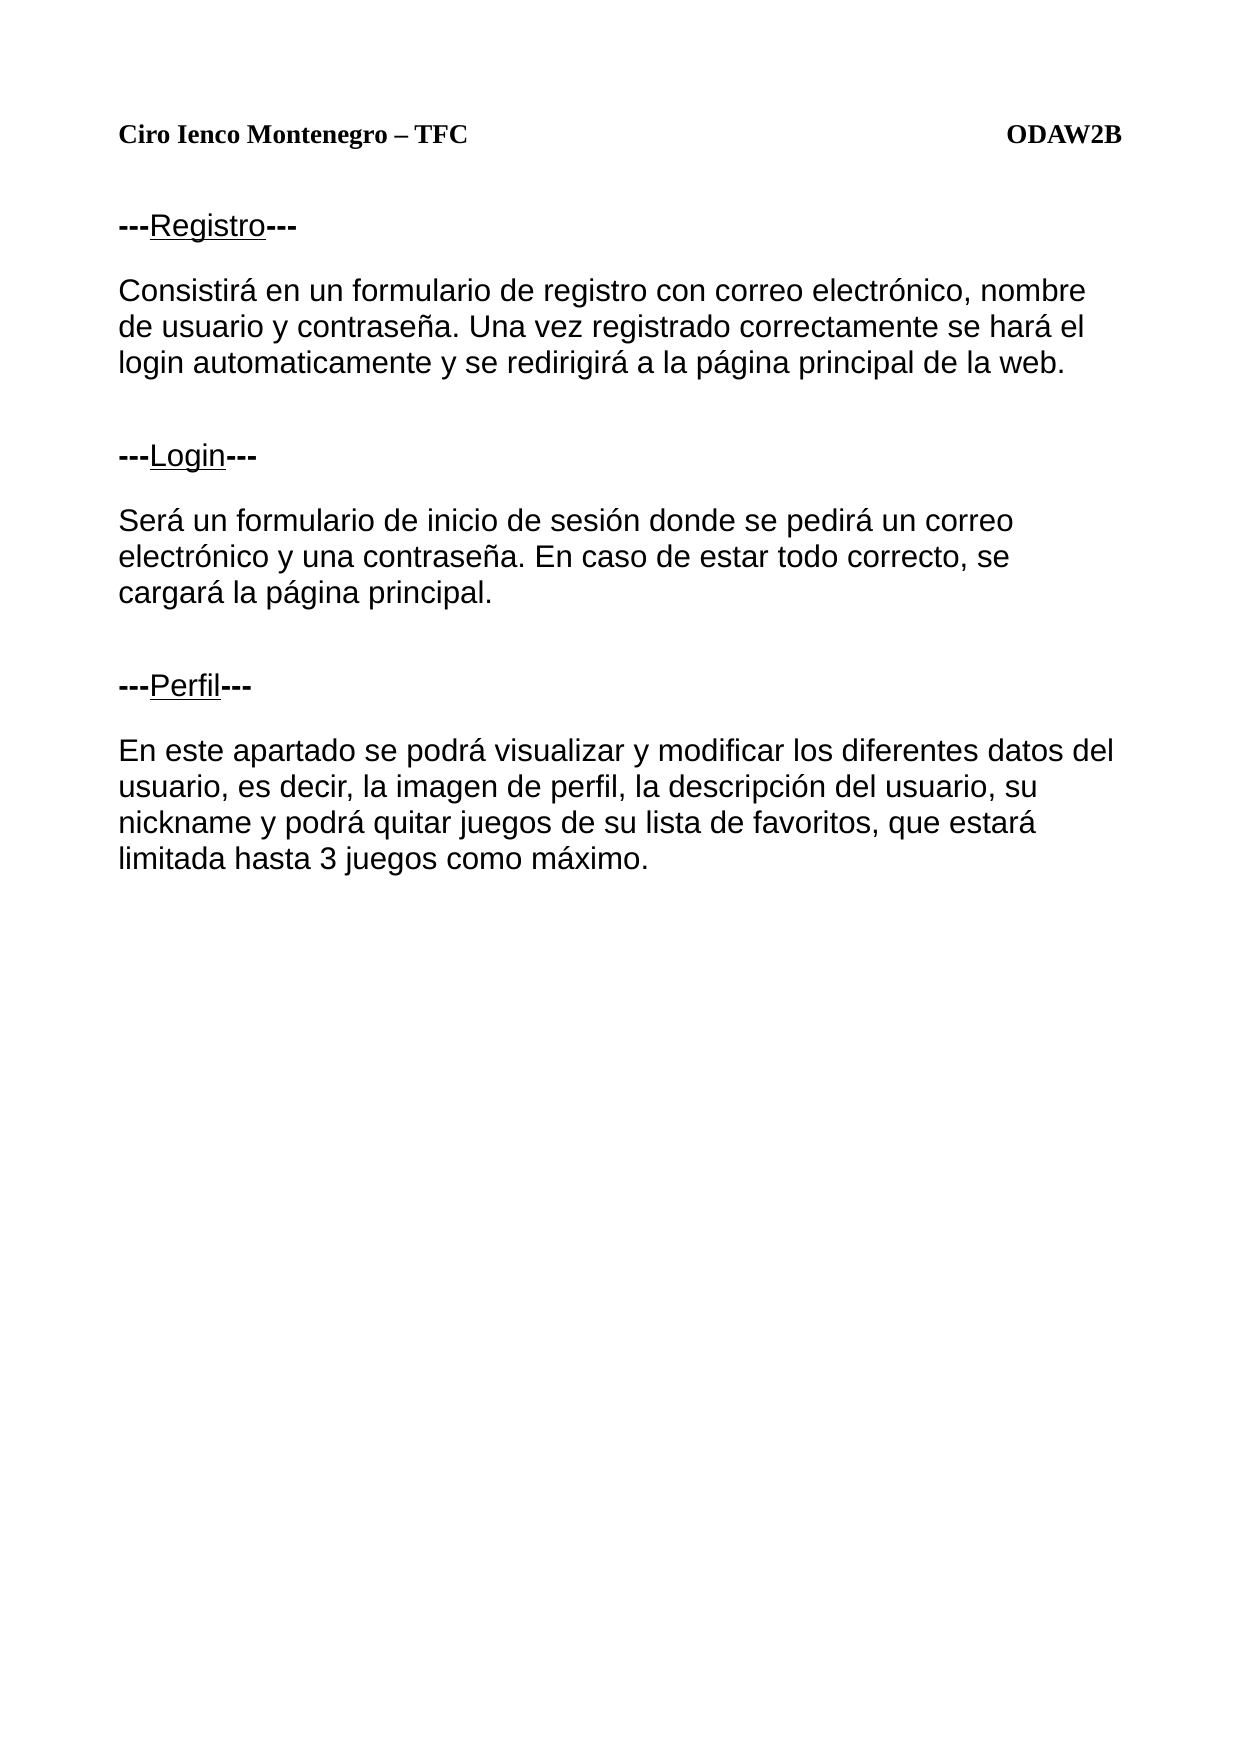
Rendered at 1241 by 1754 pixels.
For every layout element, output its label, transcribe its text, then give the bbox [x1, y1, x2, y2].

text En este apartado se podrá visualizar y modificar los diferentes datos del usuario, es decir, la imagen de perfil, la descripción del usuario, su nickname y podrá quitar juegos de su lista de favoritos, que estará limitada hasta 3 juegos como máximo. [118, 732, 1122, 876]
text ---Perfil--- [118, 667, 1122, 703]
text Consistirá en un formulario de registro con correo electrónico, nombre de usuario y contraseña. Una vez registrado correctamente se hará el login automaticamente y se redirigirá a la página principal de la web. [118, 272, 1122, 380]
text ---Login--- [118, 437, 1122, 473]
text ­---Registro--- [118, 207, 1122, 243]
text Será un formulario de inicio de sesión donde se pedirá un correo electrónico y una contraseña. En caso de estar todo correcto, se cargará la página principal. [118, 502, 1122, 610]
